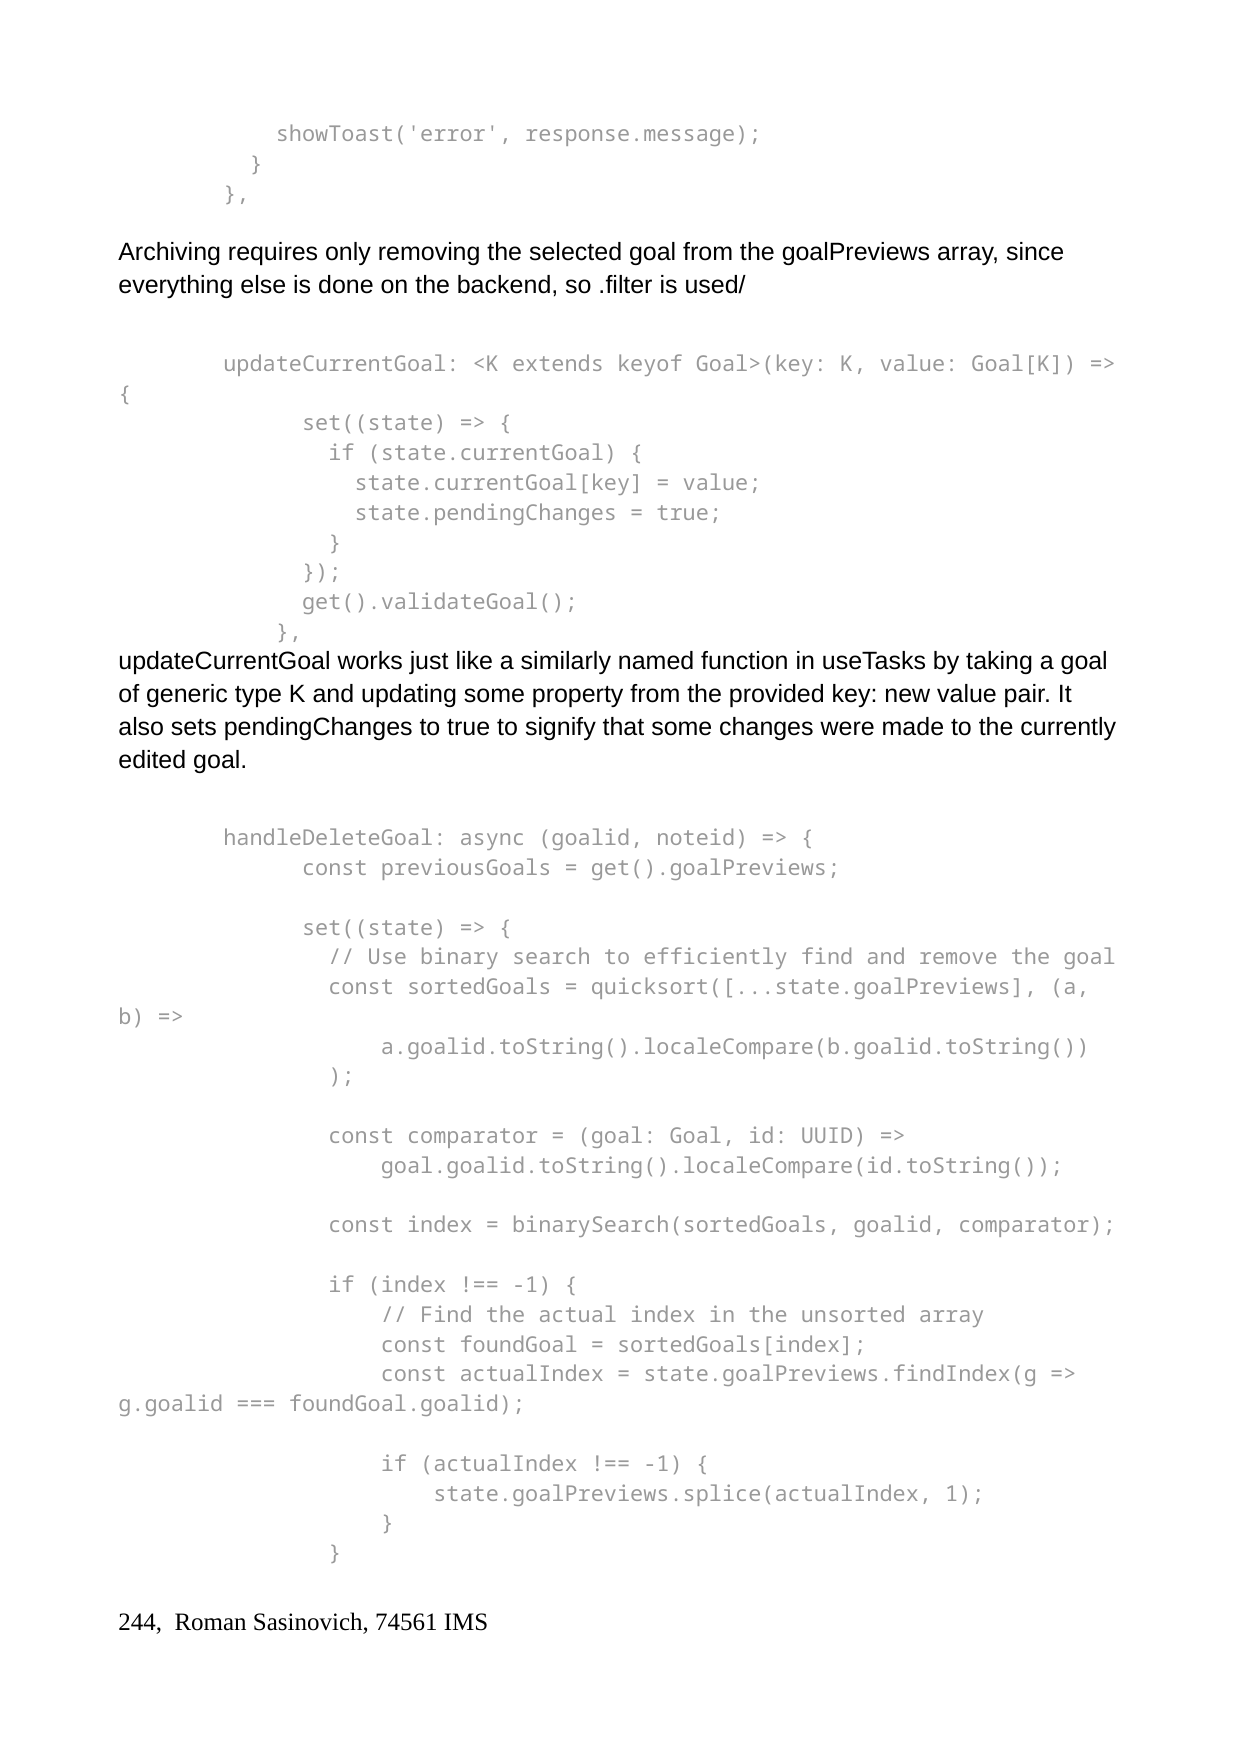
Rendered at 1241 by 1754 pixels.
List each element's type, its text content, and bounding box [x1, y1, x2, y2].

text }, [118, 616, 1122, 646]
text const comparator = (goal: Goal, id: UUID) => [118, 1120, 1122, 1150]
text } [118, 1507, 1122, 1537]
text } [118, 1537, 1122, 1567]
text updateCurrentGoal: <K extends keyof Goal>(key: K, value: Goal[K]) => { [118, 348, 1122, 407]
text state.pendingChanges = true; [118, 497, 1122, 526]
text }, [118, 178, 1122, 207]
text set((state) => { [118, 407, 1122, 437]
text get().validateGoal(); [118, 586, 1122, 616]
text if (state.currentGoal) { [118, 437, 1122, 467]
text set((state) => { [118, 911, 1122, 941]
text goal.goalid.toString().localeCompare(id.toString()); [118, 1150, 1122, 1179]
text const actualIndex = state.goalPreviews.findIndex(g => g.goalid === foundGoal.goalid); [118, 1358, 1122, 1418]
text // Find the actual index in the unsorted array [118, 1299, 1122, 1328]
text Archiving requires only removing the selected goal from the goalPreviews array, since everything else is done on the backend, so .filter is used/ [118, 237, 1122, 299]
text state.currentGoal[key] = value; [118, 467, 1122, 497]
text const foundGoal = sortedGoals[index]; [118, 1328, 1122, 1358]
text // Use binary search to efficiently find and remove the goal [118, 941, 1122, 971]
text handleDeleteGoal: async (goalid, noteid) => { [118, 822, 1122, 852]
text ); [118, 1060, 1122, 1090]
text updateCurrentGoal works just like a similarly named function in useTasks by taking a goal of generic type K and updating some property from the provided key: new value pair. It also sets pendingChanges to true to signify that some changes were made to the currently edited goal. [118, 646, 1122, 773]
text state.goalPreviews.splice(actualIndex, 1); [118, 1477, 1122, 1507]
text } [118, 526, 1122, 556]
text const previousGoals = get().goalPreviews; [118, 852, 1122, 882]
text }); [118, 556, 1122, 586]
text a.goalid.toString().localeCompare(b.goalid.toString()) [118, 1031, 1122, 1060]
text const sortedGoals = quicksort([...state.goalPreviews], (a, b) => [118, 971, 1122, 1031]
text const index = binarySearch(sortedGoals, goalid, comparator); [118, 1209, 1122, 1239]
text if (actualIndex !== -1) { [118, 1448, 1122, 1477]
text } [118, 148, 1122, 178]
text if (index !== -1) { [118, 1269, 1122, 1299]
text showToast('error', response.message); [118, 118, 1122, 148]
